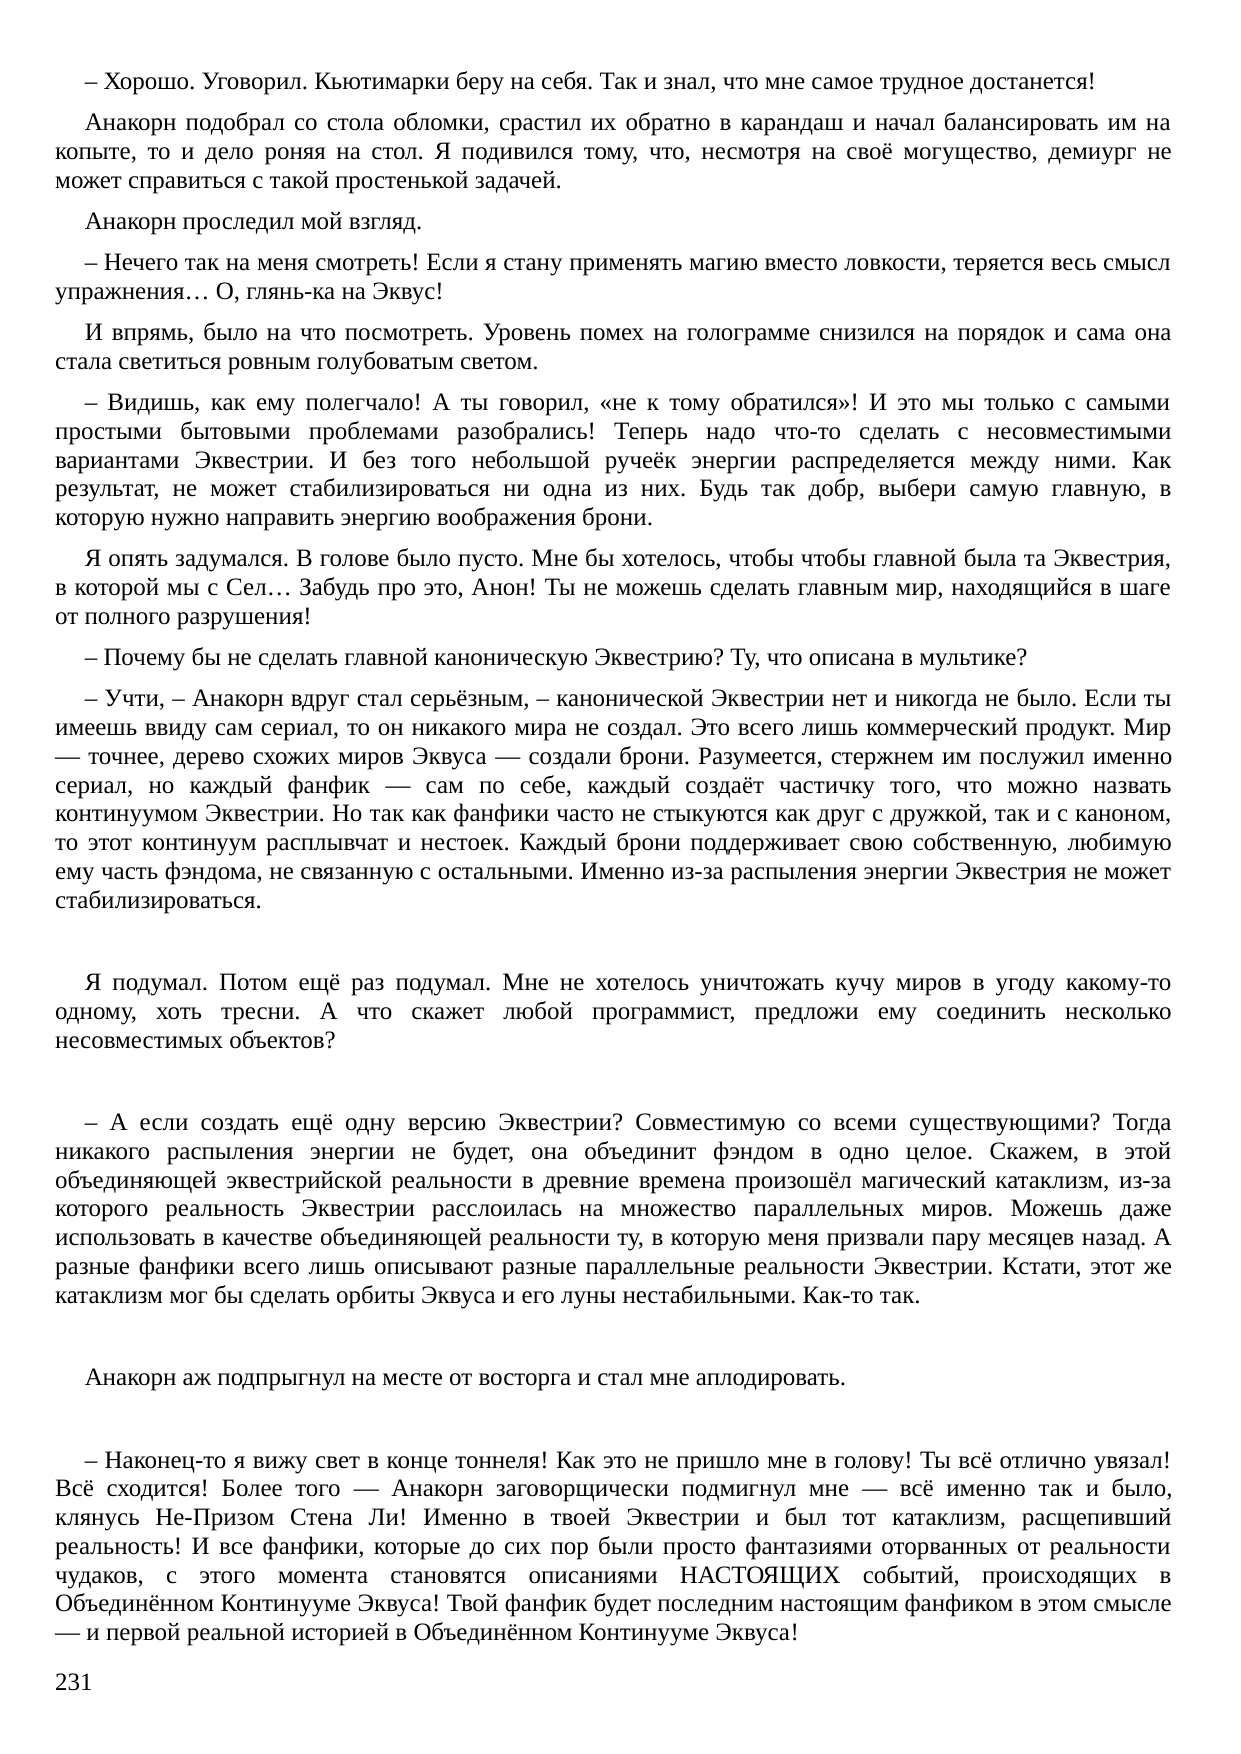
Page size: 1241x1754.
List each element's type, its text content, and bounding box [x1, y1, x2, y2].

text Я опять задумался. В голове было пусто. Мне бы хотелось, чтобы чтобы главной была та Эквестрия, в которой мы с Сел… Забудь про это, Анон! Ты не можешь сделать главным мир, находящийся в шаге от полного разрушения! [55, 543, 1173, 630]
text – Почему бы не сделать главной каноническую Эквестрию? Ту, что описана в мультике? [55, 642, 1173, 671]
text Я подумал. Потом ещё раз подумал. Мне не хотелось уничтожать кучу миров в угоду какому-то одному, хоть тресни. А что скажет любой программист, предложи ему соединить несколько несовместимых объектов? [55, 967, 1173, 1053]
text И впрямь, было на что посмотреть. Уровень помех на голограмме снизился на порядок и сама она стала светиться ровным голубоватым светом. [55, 317, 1173, 375]
text – А если создать ещё одну версию Эквестрии? Совместимую со всеми существующими? Тогда никакого распыления энергии не будет, она объединит фэндом в одно целое. Скажем, в этой объединяющей эквестрийской реальности в древние времена произошёл магический катаклизм, из-за которого реальность Эквестрии расслоилась на множество параллельных миров. Можешь даже использовать в качестве объединяющей реальности ту, в которую меня призвали пару месяцев назад. А разные фанфики всего лишь описывают разные параллельные реальности Эквестрии. Кстати, этот же катаклизм мог бы сделать орбиты Эквуса и его луны нестабильными. Как-то так. [55, 1107, 1173, 1308]
text – Учти, – Анакорн вдруг стал серьёзным, – канонической Эквестрии нет и никогда не было. Если ты имеешь ввиду сам сериал, то он никакого мира не создал. Это всего лишь коммерческий продукт. Мир — точнее, дерево схожих миров Эквуса — создали брони. Разумеется, стержнем им послужил именно сериал, но каждый фанфик — сам по себе, каждый создаёт частичку того, что можно назвать континуумом Эквестрии. Но так как фанфики часто не стыкуются как друг с дружкой, так и с каноном, то этот континуум расплывчат и нестоек. Каждый брони поддерживает свою собственную, любимую ему часть фэндома, не связанную с остальными. Именно из-за распыления энергии Эквестрия не может стабилизироваться. [55, 683, 1173, 913]
text – Хорошо. Уговорил. Кьютимарки беру на себя. Так и знал, что мне самое трудное достанется! [55, 66, 1173, 95]
text – Видишь, как ему полегчало! А ты говорил, «не к тому обратился»! И это мы только с самыми простыми бытовыми проблемами разобрались! Теперь надо что-то сделать с несовместимыми вариантами Эквестрии. И без того небольшой ручеёк энергии распределяется между ними. Как результат, не может стабилизироваться ни одна из них. Будь так добр, выбери самую главную, в которую нужно направить энергию воображения брони. [55, 387, 1173, 531]
text Анакорн проследил мой взгляд. [55, 206, 1173, 235]
text Анакорн аж подпрыгнул на месте от восторга и стал мне аплодировать. [55, 1362, 1173, 1391]
text – Наконец-то я вижу свет в конце тоннеля! Как это не пришло мне в голову! Ты всё отлично увязал! Всё сходится! Более того — Анакорн заговорщически подмигнул мне — всё именно так и было, клянусь Не-Призом Стена Ли! Именно в твоей Эквестрии и был тот катаклизм, расщепивший реальность! И все фанфики, которые до сих пор были просто фантазиями оторванных от реальности чудаков, с этого момента становятся описаниями НАСТОЯЩИХ событий, происходящих в Объединённом Континууме Эквуса! Твой фанфик будет последним настоящим фанфиком в этом смысле — и первой реальной историей в Объединённом Континууме Эквуса! [55, 1445, 1173, 1646]
text Анакорн подобрал со стола обломки, срастил их обратно в карандаш и начал балансировать им на копыте, то и дело роняя на стол. Я подивился тому, что, несмотря на своё могущество, демиург не может справиться с такой простенькой задачей. [55, 107, 1173, 193]
text – Нечего так на меня смотреть! Если я стану применять магию вместо ловкости, теряется весь смысл упражнения… О, глянь-ка на Эквус! [55, 247, 1173, 305]
